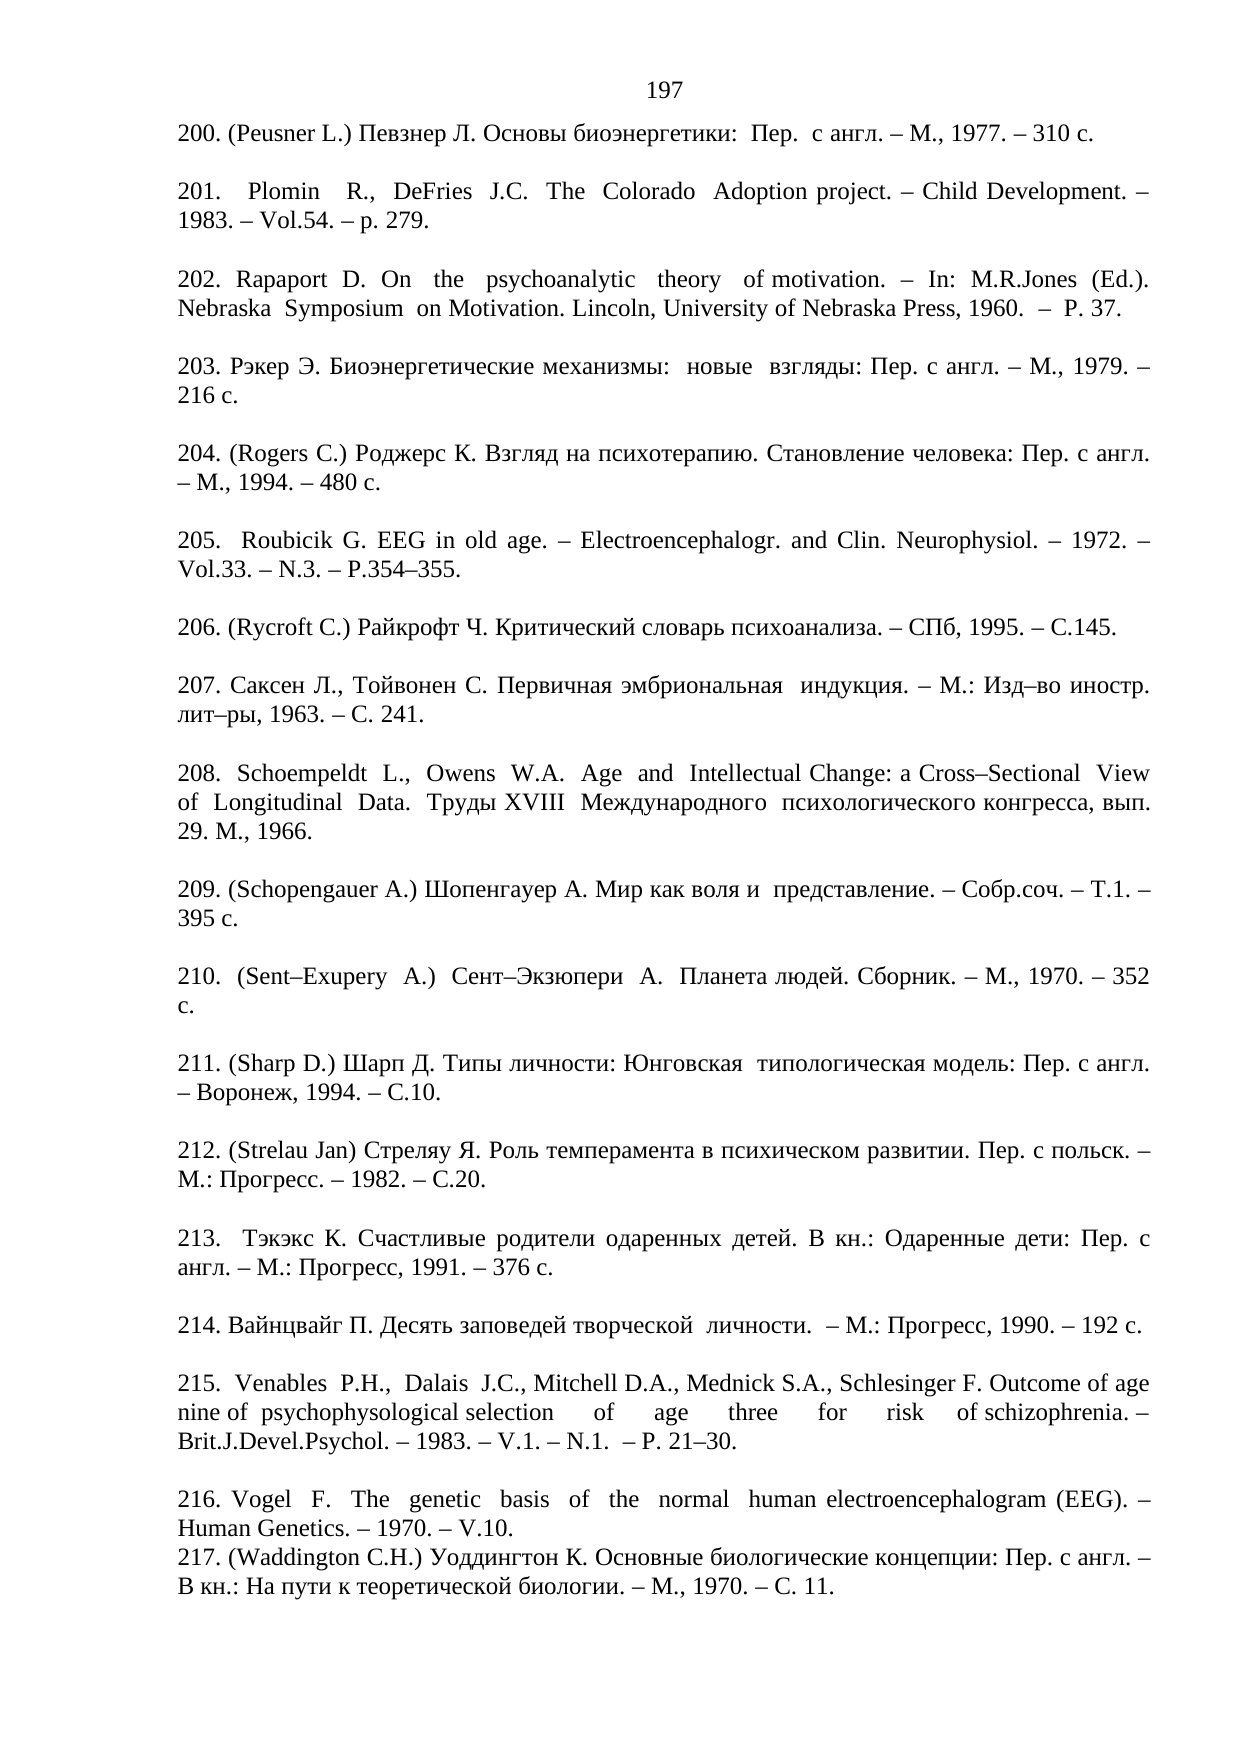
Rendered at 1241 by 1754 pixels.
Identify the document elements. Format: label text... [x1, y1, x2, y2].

text 209. (Schopengauer A.) Шопенгауер А. Мир как воля и представление. – Собр.соч. – Т.1. – 395 с. [177, 874, 1152, 932]
text 205. Roubicik G. EEG in old age. – Electroencephalogr. and Clin. Neurophysiol. – 1972. – Vol.33. – N.3. – P.354–355. [177, 525, 1152, 583]
text 201. Plomin R., DeFries J.C. The Colorado Adoption project. – Child Development. – 1983. – Vol.54. – p. 279. [177, 176, 1152, 234]
text 217. (Waddington C.H.) Уоддингтон К. Основные биологические концепции: Пер. с англ. – В кн.: На пути к теоретической биологии. – М., 1970. – С. 11. [177, 1542, 1152, 1600]
text 214. Вайнцвайг П. Десять заповедей творческой личности. – М.: Прогресс, 1990. – 192 с. [177, 1310, 1152, 1339]
text 200. (Peusner L.) Певзнер Л. Основы биоэнергетики: Пер. с англ. – М., 1977. – 310 с. [177, 118, 1152, 147]
text 207. Саксен Л., Тойвонен С. Первичная эмбриональная индукция. – М.: Изд–во иностр. лит–ры, 1963. – С. 241. [177, 670, 1152, 728]
text 216. Vogel F. The genetic basis of the normal human electroencephalogram (EEG). – Human Genetics. – 1970. – V.10. [177, 1484, 1152, 1542]
text 202. Rapaport D. On the psychoanalytic theory of motivation. – In: M.R.Jones (Ed.). Nebraska Symposium on Motivation. Lincoln, University of Nebraska Press, 1960. – P. 37. [177, 263, 1152, 322]
text 212. (Strelau Jan) Стреляу Я. Роль темперамента в психическом развитии. Пер. с польск. – М.: Прогресс. – 1982. – С.20. [177, 1135, 1152, 1193]
text 213. Тэкэкс К. Счастливые родители одаренных детей. В кн.: Одаренные дети: Пер. с англ. – М.: Прогресс, 1991. – 376 с. [177, 1222, 1152, 1281]
text 208. Schoempeldt L., Owens W.A. Age and Intellectual Change: a Cross–Sectional View of Longitudinal Data. Труды XVIII Международного психологического конгресса, вып. 29. М., 1966. [177, 757, 1152, 845]
text 206. (Rycroft C.) Райкрофт Ч. Критический словарь психоанализа. – СПб, 1995. – С.145. [177, 612, 1152, 641]
text 204. (Rogers C.) Роджерс К. Взгляд на психотерапию. Становление человека: Пер. с англ. – М., 1994. – 480 с. [177, 438, 1152, 496]
text 203. Рэкер Э. Биоэнергетические механизмы: новые взгляды: Пер. с англ. – М., 1979. – 216 с. [177, 351, 1152, 409]
text 211. (Sharp D.) Шарп Д. Типы личности: Юнговская типологическая модель: Пер. с англ. – Воронеж, 1994. – С.10. [177, 1048, 1152, 1106]
text 210. (Sent–Exupery A.) Сент–Экзюпери А. Планета людей. Сборник. – М., 1970. – 352 с. [177, 961, 1152, 1019]
text 215. Venables P.H., Dalais J.C., Mitchell D.A., Mednick S.A., Schlesinger F. Outcome of age nine of psychophysological selection of age three for risk of schizophrenia. – Brit.J.Devel.Psychol. – 1983. – V.1. – N.1. – P. 21–30. [177, 1368, 1152, 1455]
